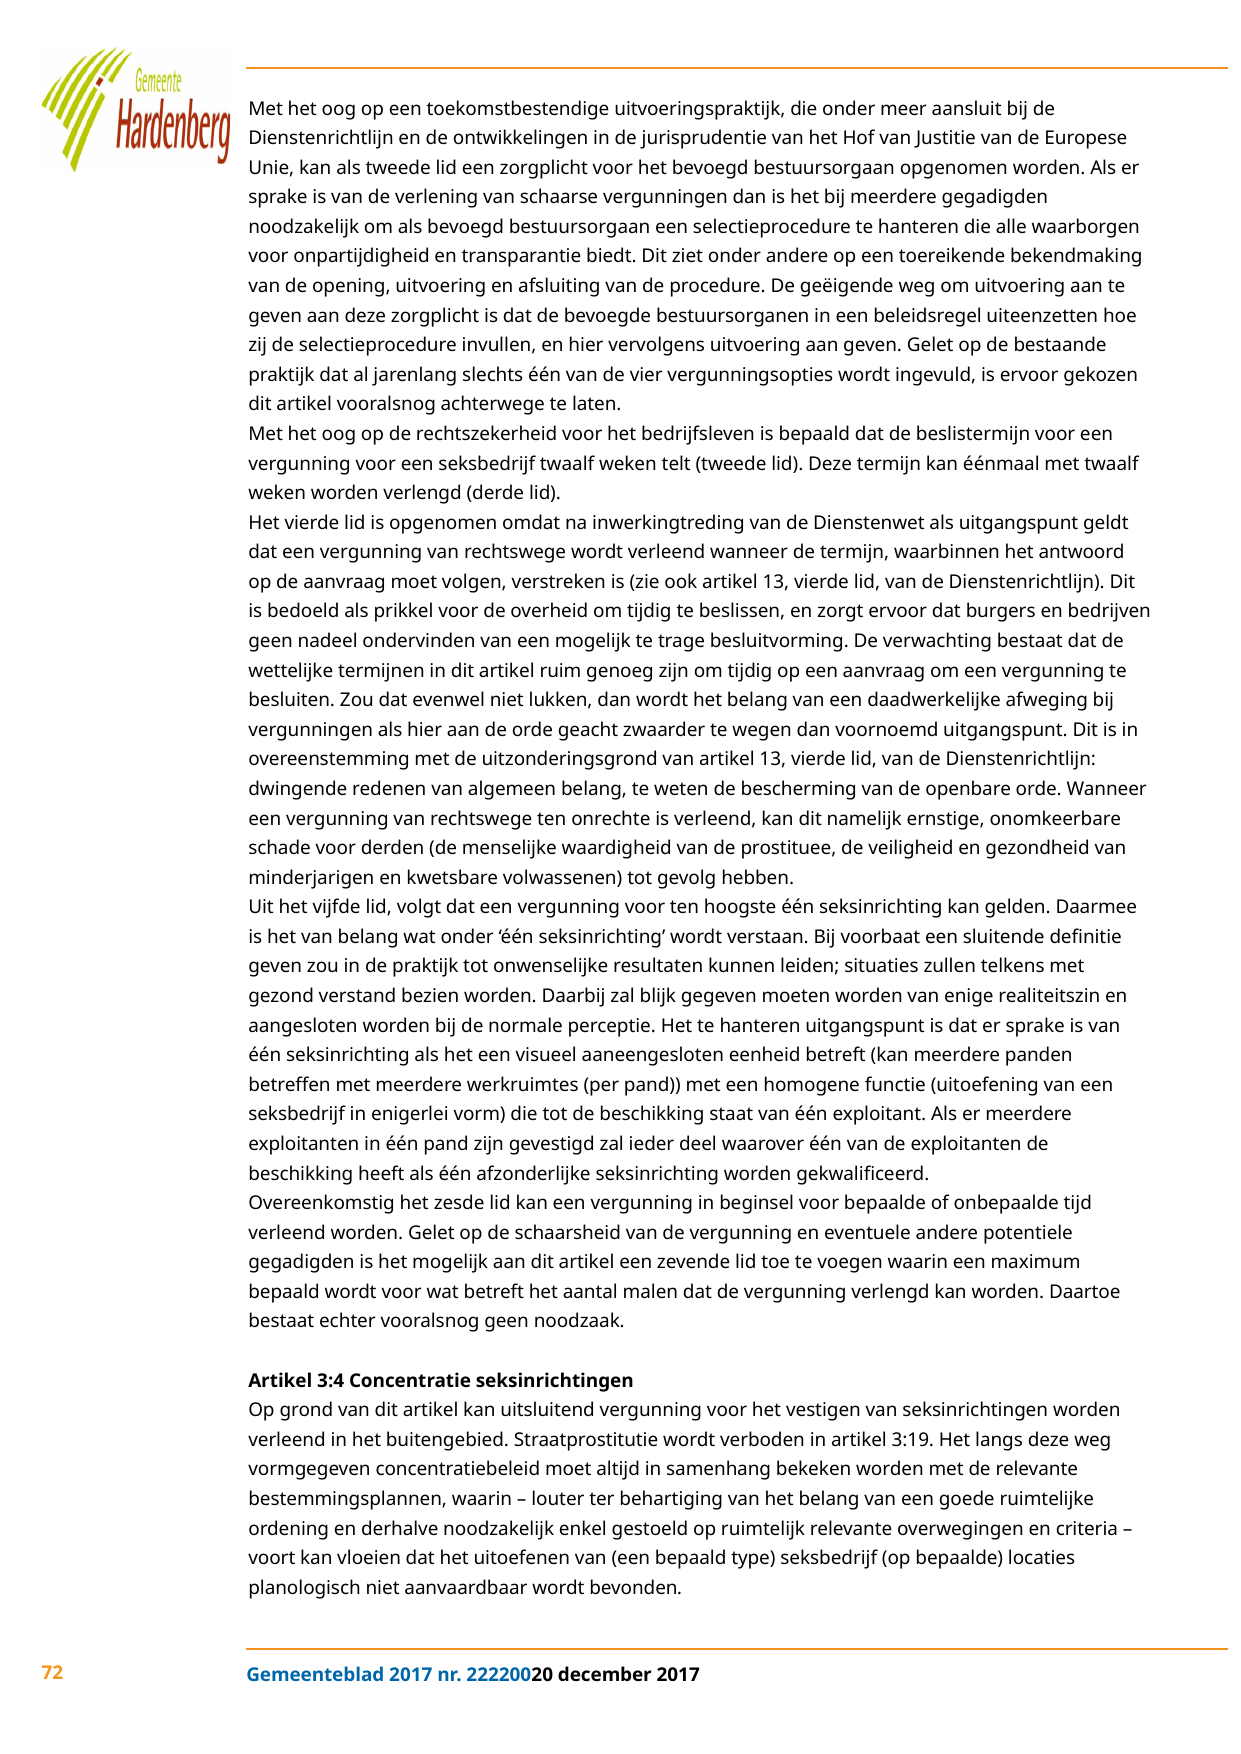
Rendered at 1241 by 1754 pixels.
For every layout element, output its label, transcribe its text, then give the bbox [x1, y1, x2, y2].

picture [41, 47, 231, 172]
text Op grond van dit artikel kan uitsluitend vergunning voor het vestigen van seksinrichtingen worden verleend in het buitengebied. Straatprostitutie wordt verboden in artikel 3:19. Het langs deze weg vormgegeven concentratiebeleid moet altijd in samenhang bekeken worden met de relevante bestemmingsplannen, waarin – louter ter behartiging van het belang van een goede ruimtelijke ordening en derhalve noodzakelijk enkel gestoeld op ruimtelijk relevante overwegingen en criteria – voort kan vloeien dat het uitoefenen van (een bepaald type) seksbedrijf (op bepaalde) locaties planologisch niet aanvaardbaar wordt bevonden. [248, 1396, 1152, 1600]
text Met het oog op een toekomstbestendige uitvoeringspraktijk, die onder meer aansluit bij de Dienstenrichtlijn en de ontwikkelingen in de jurisprudentie van het Hof van Justitie van de Europese Unie, kan als tweede lid een zorgplicht voor het bevoegd bestuursorgaan opgenomen worden. Als er sprake is van de verlening van schaarse vergunningen dan is het bij meerdere gegadigden noodzakelijk om als bevoegd bestuursorgaan een selectieprocedure te hanteren die alle waarborgen voor onpartijdigheid en transparantie biedt. Dit ziet onder andere op een toereikende bekendmaking van de opening, uitvoering en afsluiting van de procedure. De geëigende weg om uitvoering aan te geven aan deze zorgplicht is dat de bevoegde bestuursorganen in een beleidsregel uiteenzetten hoe zij de selectieprocedure invullen, en hier vervolgens uitvoering aan geven. Gelet op de bestaande praktijk dat al jarenlang slechts één van de vier vergunningsopties wordt ingevuld, is ervoor gekozen dit artikel vooralsnog achterwege te laten. [248, 95, 1152, 416]
text Met het oog op de rechtszekerheid voor het bedrijfsleven is bepaald dat de beslistermijn voor een vergunning voor een seksbedrijf twaalf weken telt (tweede lid). Deze termijn kan éénmaal met twaalf weken worden verlengd (derde lid). [248, 420, 1152, 505]
text Artikel 3:4 Concentratie seksinrichtingen [248, 1367, 1152, 1393]
text Overeenkomstig het zesde lid kan een vergunning in beginsel voor bepaalde of onbepaalde tijd verleend worden. Gelet op de schaarsheid van de vergunning en eventuele andere potentiele gegadigden is het mogelijk aan dit artikel een zevende lid toe te voegen waarin een maximum bepaald wordt voor wat betreft het aantal malen dat de vergunning verlengd kan worden. Daartoe bestaat echter vooralsnog geen noodzaak. [248, 1189, 1152, 1333]
text Het vierde lid is opgenomen omdat na inwerkingtreding van de Dienstenwet als uitgangspunt geldt dat een vergunning van rechtswege wordt verleend wanneer de termijn, waarbinnen het antwoord op de aanvraag moet volgen, verstreken is (zie ook artikel 13, vierde lid, van de Dienstenrichtlijn). Dit is bedoeld als prikkel voor de overheid om tijdig te beslissen, en zorgt ervoor dat burgers en bedrijven geen nadeel ondervinden van een mogelijk te trage besluitvorming. De verwachting bestaat dat de wettelijke termijnen in dit artikel ruim genoeg zijn om tijdig op een aanvraag om een vergunning te besluiten. Zou dat evenwel niet lukken, dan wordt het belang van een daadwerkelijke afweging bij vergunningen als hier aan de orde geacht zwaarder te wegen dan voornoemd uitgangspunt. Dit is in overeenstemming met de uitzonderingsgrond van artikel 13, vierde lid, van de Dienstenrichtlijn: dwingende redenen van algemeen belang, te weten de bescherming van de openbare orde. Wanneer een vergunning van rechtswege ten onrechte is verleend, kan dit namelijk ernstige, onomkeerbare schade voor derden (de menselijke waardigheid van de prostituee, de veiligheid en gezondheid van minderjarigen en kwetsbare volwassenen) tot gevolg hebben. [248, 509, 1152, 890]
text Uit het vijfde lid, volgt dat een vergunning voor ten hoogste één seksinrichting kan gelden. Daarmee is het van belang wat onder ‘één seksinrichting’ wordt verstaan. Bij voorbaat een sluitende definitie geven zou in de praktijk tot onwenselijke resultaten kunnen leiden; situaties zullen telkens met gezond verstand bezien worden. Daarbij zal blijk gegeven moeten worden van enige realiteitszin en aangesloten worden bij de normale perceptie. Het te hanteren uitgangspunt is dat er sprake is van één seksinrichting als het een visueel aaneengesloten eenheid betreft (kan meerdere panden betreffen met meerdere werkruimtes (per pand)) met een homogene functie (uitoefening van een seksbedrijf in enigerlei vorm) die tot de beschikking staat van één exploitant. Als er meerdere exploitanten in één pand zijn gevestigd zal ieder deel waarover één van de exploitanten de beschikking heeft als één afzonderlijke seksinrichting worden gekwalificeerd. [248, 893, 1152, 1186]
